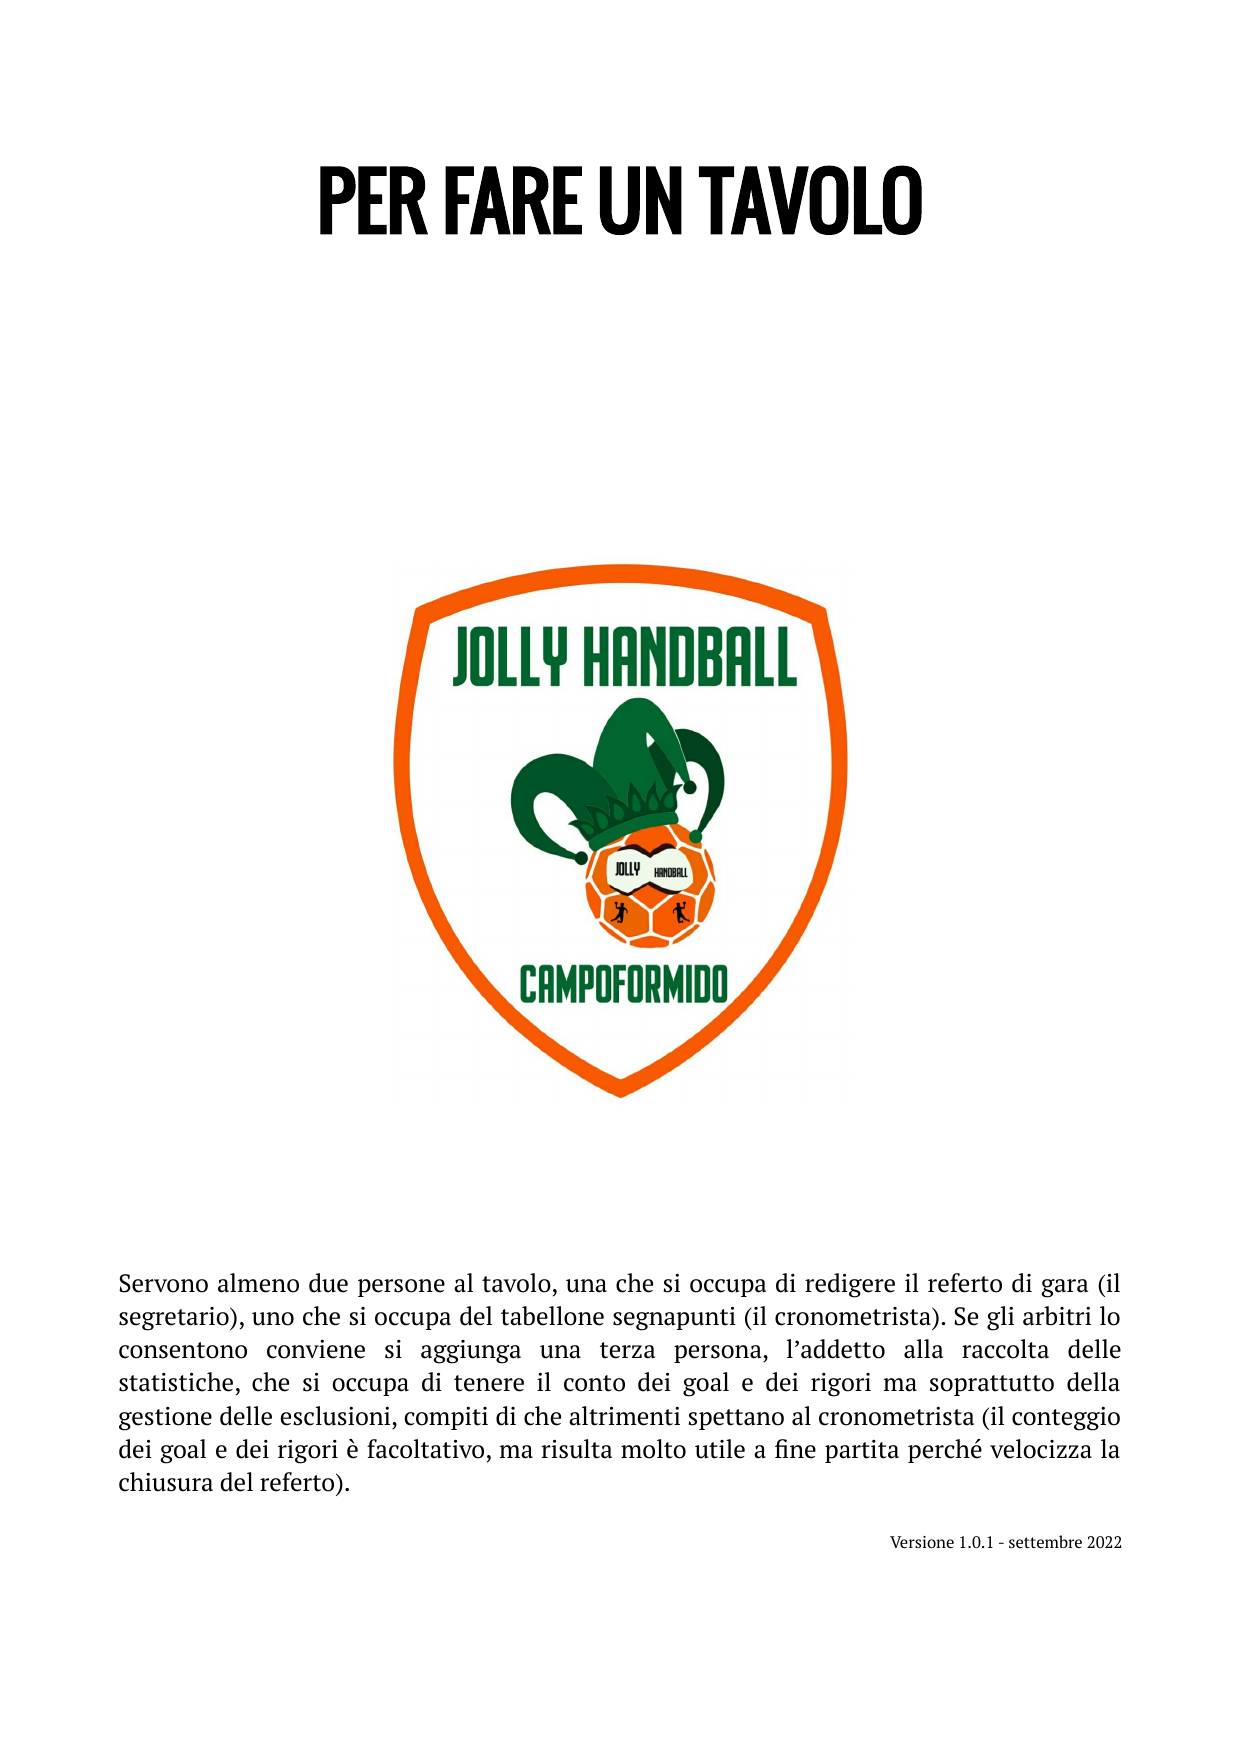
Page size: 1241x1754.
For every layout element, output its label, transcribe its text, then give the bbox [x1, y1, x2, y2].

title Per fare un tavolo [118, 144, 1122, 255]
picture [386, 555, 854, 1107]
text Servono almeno due persone al tavolo, una che si occupa di redigere il referto di gara (il segretario), uno che si occupa del tabellone segnapunti (il cronometrista). Se gli arbitri lo consentono conviene si aggiunga una terza persona, l’addetto alla raccolta delle statistiche, che si occupa di tenere il conto dei goal e dei rigori ma soprattutto della gestione delle esclusioni, compiti di che altrimenti spettano al cronometrista (il conteggio dei goal e dei rigori è facoltativo, ma risulta molto utile a fine partita perché velocizza la chiusura del referto). [118, 1266, 1122, 1498]
text Versione 1.0.1 - settembre 2022 [118, 1531, 1122, 1553]
